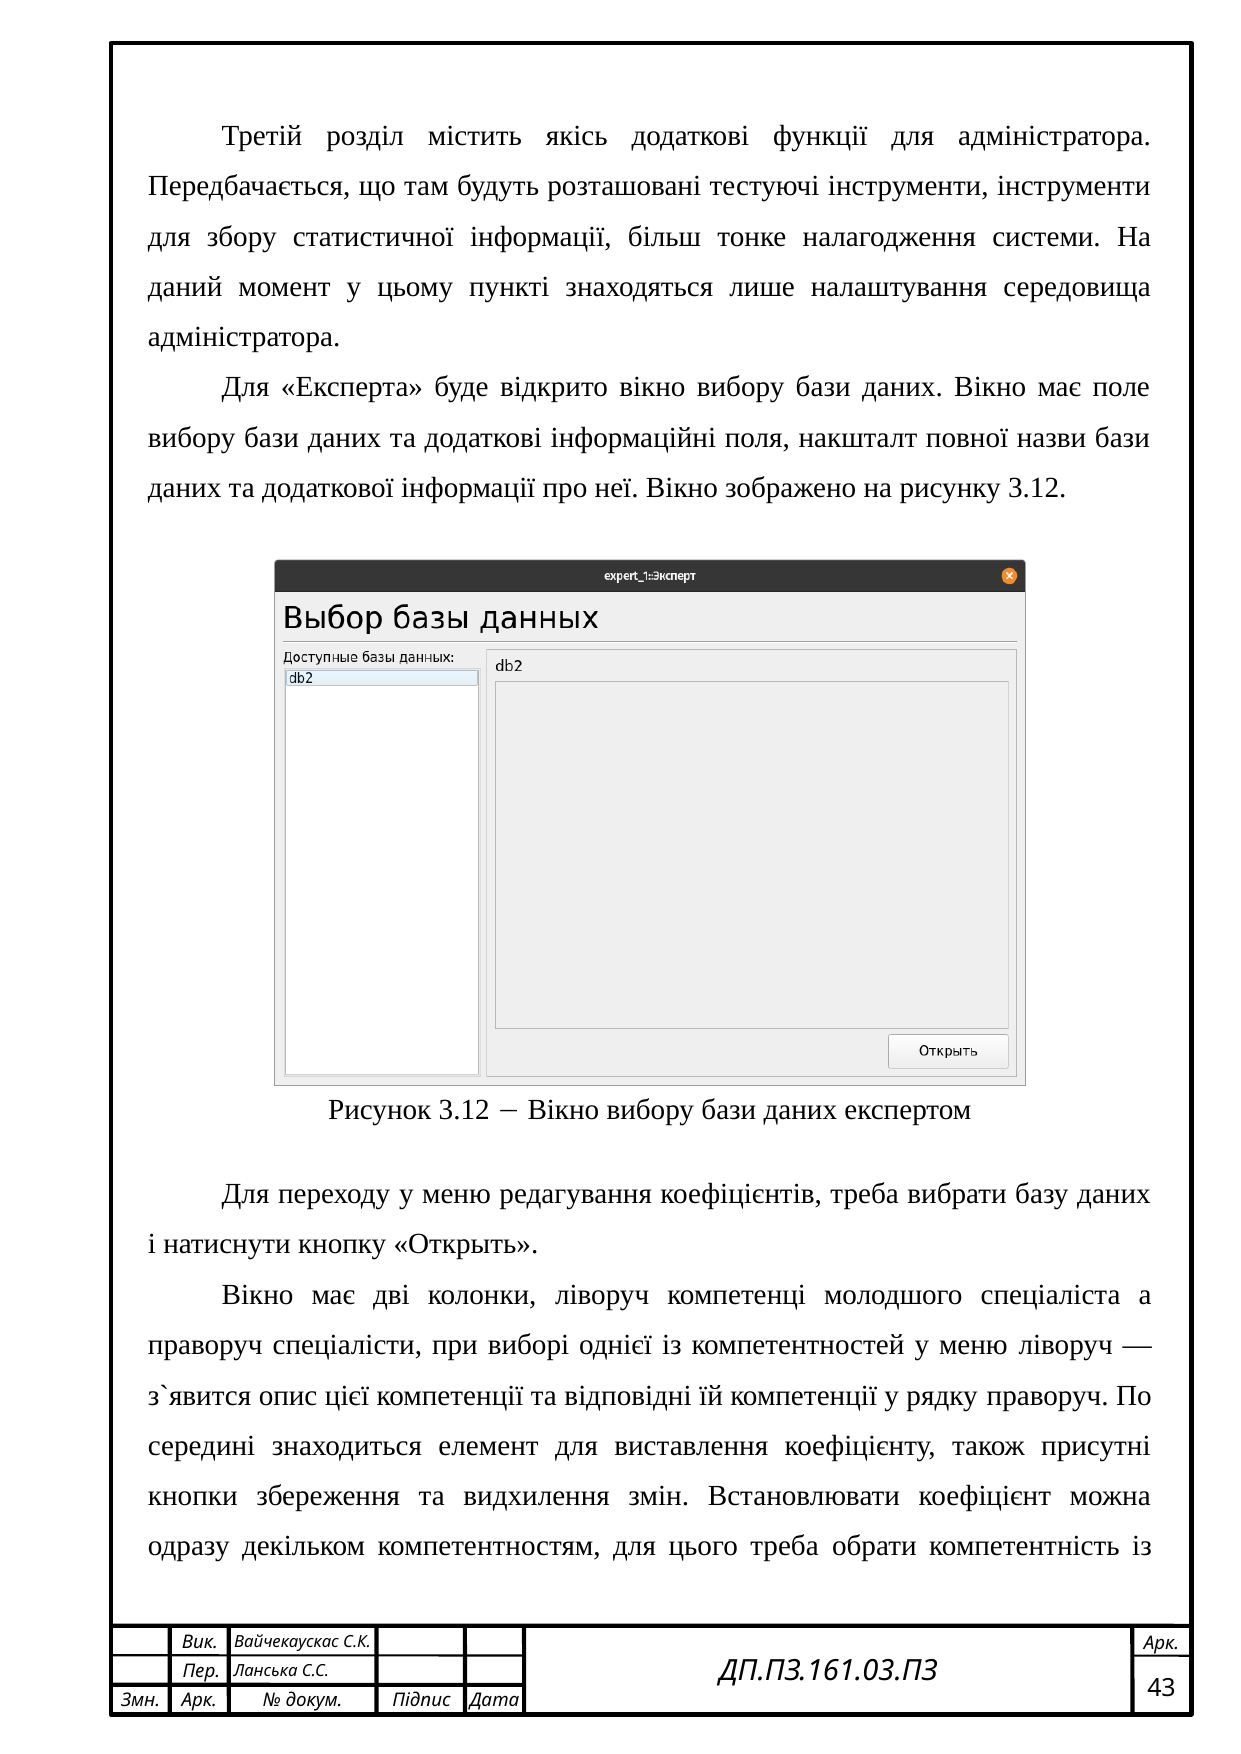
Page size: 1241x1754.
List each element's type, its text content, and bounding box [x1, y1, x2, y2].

picture [266, 554, 1033, 1093]
text Рисунок 3.12 − Вікно вибору бази даних експертом [148, 1092, 1152, 1126]
text Вікно має дві колонки, ліворуч компетенці молодшого спеціаліста а праворуч спеціалісти, при виборі однієї із компетентностей у меню ліворуч — з`явится опис цієї компетенції та відповідні їй компетенції у рядку праворуч. По середині знаходиться елемент для виставлення коефіцієнту, також присутні кнопки збереження та видхилення змін. Встановлювати коефіцієнт можна одразу декільком компетентностям, для цього треба обрати компетентність із [148, 1277, 1152, 1562]
text Для «Експерта» буде відкрито вікно вибору бази даних. Вікно має поле вибору бази даних та додаткові інформаційні поля, накшталт повної назви бази даних та додаткової інформації про неї. Вікно зображено на рисунку 3.12. [148, 369, 1152, 504]
text Третій розділ містить якісь додаткові функції для адміністратора. Передбачається, що там будуть розташовані тестуючі інструменти, інструменти для збору статистичної інформації, більш тонке налагодження системи. На даний момент у цьому пункті знаходяться лише налаштування середовища адміністратора. [148, 118, 1152, 353]
text Для переходу у меню редагування коефіцієнтів, треба вибрати базу даних і натиснути кнопку «Открыть». [148, 1176, 1152, 1260]
